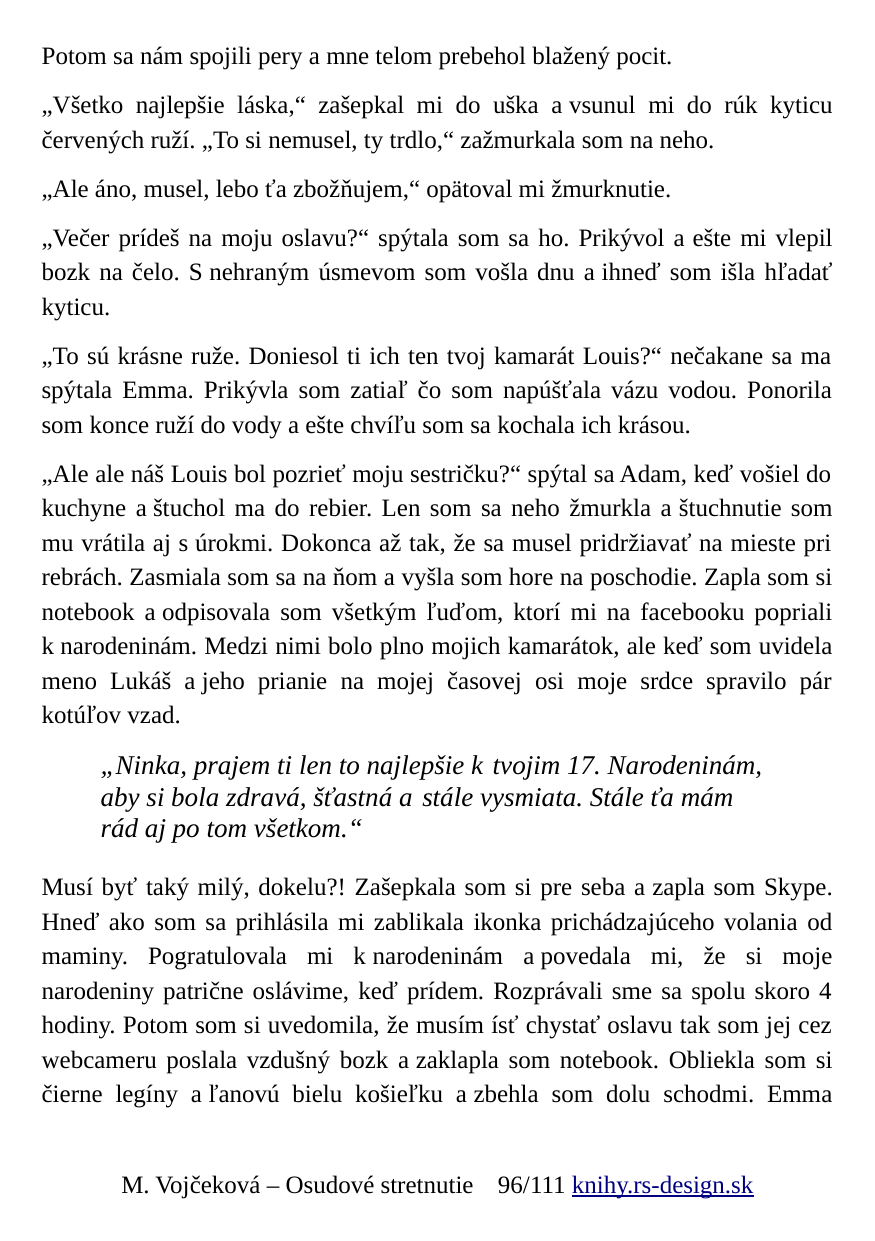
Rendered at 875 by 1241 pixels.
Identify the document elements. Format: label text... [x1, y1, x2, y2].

text „Ale áno, musel, lebo ťa zbožňujem,“ opätoval mi žmurknutie. [41, 174, 833, 203]
text „To sú krásne ruže. Doniesol ti ich ten tvoj kamarát Louis?“ nečakane sa ma spýtala Emma. Prikývla som zatiaľ čo som napúšťala vázu vodou. Ponorila som konce ruží do vody a ešte chvíľu som sa kochala ich krásou. [41, 341, 833, 439]
text „Večer prídeš na moju oslavu?“ spýtala som sa ho. Prikývol a ešte mi vlepil bozk na čelo. S nehraným úsmevom som vošla dnu a ihneď som išla hľadať kyticu. [41, 223, 833, 321]
text „Ale ale náš Louis bol pozrieť moju sestričku?“ spýtal sa Adam, keď vošiel do kuchyne a štuchol ma do rebier. Len som sa neho žmurkla a štuchnutie som mu vrátila aj s úrokmi. Dokonca až tak, že sa musel pridržiavať na mieste pri rebrách. Zasmiala som sa na ňom a vyšla som hore na poschodie. Zapla som si notebook a odpisovala som všetkým ľuďom, ktorí mi na facebooku popriali k narodeninám. Medzi nimi bolo plno mojich kamarátok, ale keď som uvidela meno Lukáš a jeho prianie na mojej časovej osi moje srdce spravilo pár kotúľov vzad. [41, 459, 833, 729]
text „Všetko najlepšie láska,“ zašepkal mi do uška a vsunul mi do rúk kyticu červených ruží. „To si nemusel, ty trdlo,“ zažmurkala som na neho. [41, 90, 833, 154]
text Musí byť taký milý, dokelu?! Zašepkala som si pre seba a zapla som Skype. Hneď ako som sa prihlásila mi zablikala ikonka prichádzajúceho volania od maminy. Pogratulovala mi k narodeninám a povedala mi, že si moje narodeniny patrične oslávime, keď prídem. Rozprávali sme sa spolu skoro 4 hodiny. Potom som si uvedomila, že musím ísť chystať oslavu tak som jej cez webcameru poslala vzdušný bozk a zaklapla som notebook. Obliekla som si čierne legíny a ľanovú bielu košieľku a zbehla som dolu schodmi. Emma [41, 872, 833, 1108]
text Potom sa nám spojili pery a mne telom prebehol blažený pocit. [41, 41, 833, 70]
text „Ninka, prajem ti len to najlepšie k tvojim 17. Narodeninám, aby si bola zdravá, šťastná a stále vysmiata. Stále ťa mám rád aj po tom všetkom.“ [100, 749, 774, 843]
